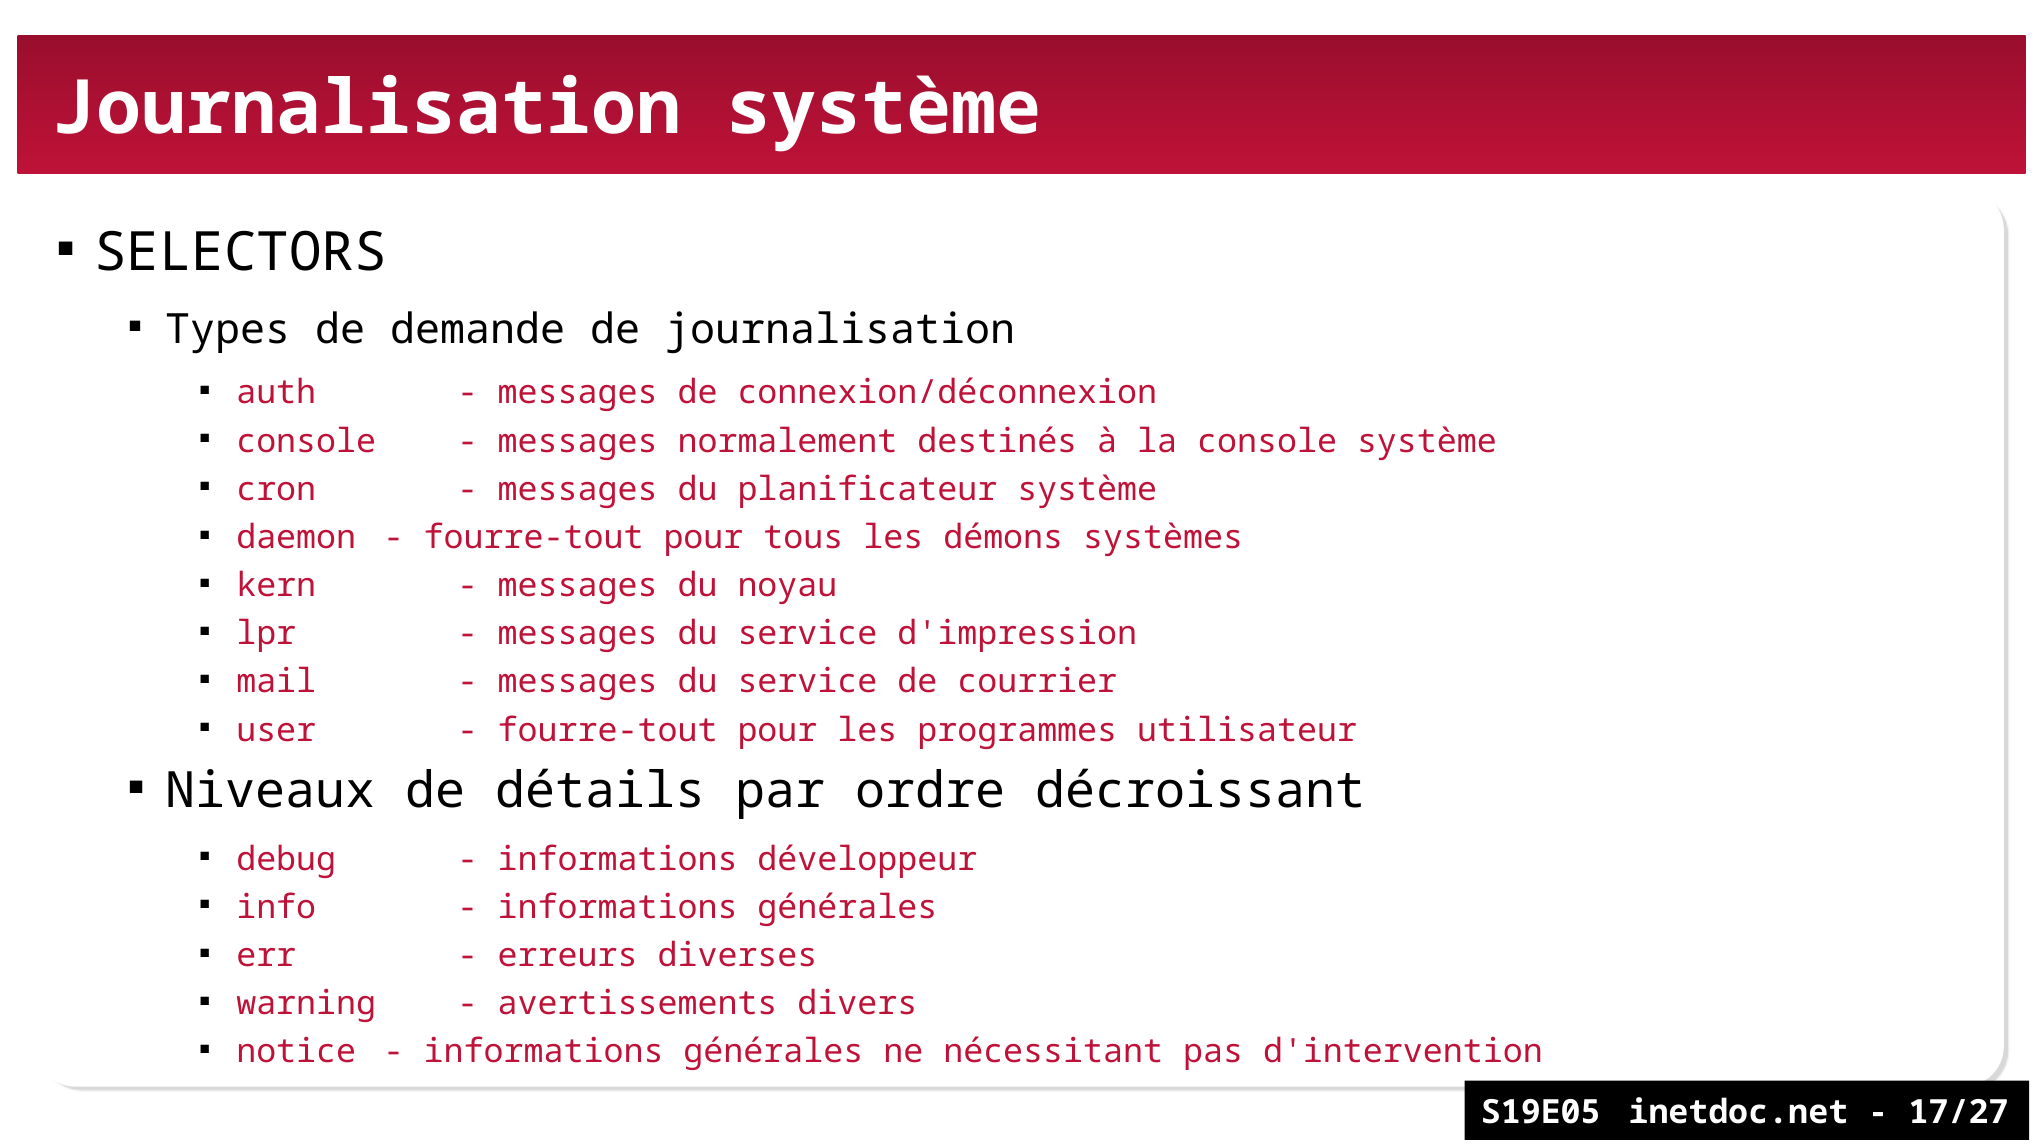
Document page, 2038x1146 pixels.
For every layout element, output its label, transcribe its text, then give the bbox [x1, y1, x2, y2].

text_box S19E05 inetdoc.net - <numéro>/27 [1464, 1080, 2030, 1140]
text_box Journalisation système [17, 35, 2026, 174]
text_box SELECTORS Types de demande de journalisation auth - messages de connexion/déconnexion console - messages normalement destinés à la console système cron - messages du planificateur système daemon - fourre-tout pour tous les démons systèmes kern - messages du noyau lpr - messages du service d'impression mail - messages du service de courrier user - fourre-tout pour les programmes utilisateur Niveaux de détails par ordre décroissant debug - informations développeur info - informations générales err - erreurs diverses warning - avertissements divers notice - informations générales ne nécessitant pas d'intervention [35, 188, 2004, 1087]
